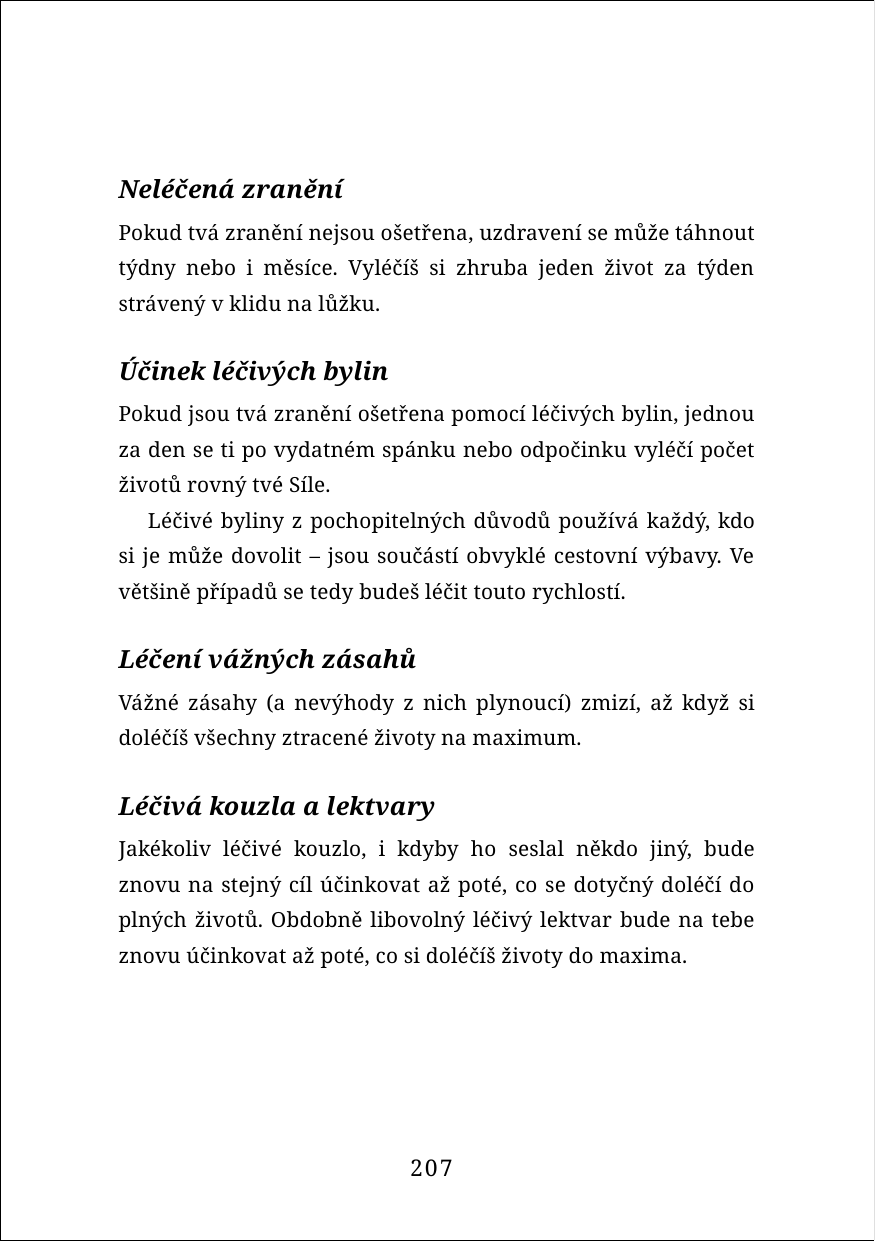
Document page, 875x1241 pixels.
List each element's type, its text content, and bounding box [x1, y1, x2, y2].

text Jakékoliv léčivé kouzlo, i kdyby ho seslal někdo jiný, bude znovu na stejný cíl účinkovat až poté, co se dotyčný doléčí do plných životů. Obdobně libovolný léčivý lektvar bude na tebe znovu účinkovat až poté, co si doléčíš životy do maxima. [118, 834, 756, 969]
text Pokud jsou tvá zranění ošetřena pomocí léčivých bylin, jednou za den se ti po vydatném spánku nebo odpočinku vyléčí počet životů rovný tvé Síle. Léčivé byliny z pochopitelných důvodů používá každý, kdo si je může dovolit – jsou součástí obvyklé cestovní výbavy. Ve většině případů se tedy budeš léčit touto rychlostí. [118, 399, 756, 606]
subtitle Léčivá kouzla a lektvary [118, 788, 756, 822]
subtitle Účinek léčivých bylin [118, 354, 756, 388]
text Vážné zásahy (a nevýhody z nich plynoucí) zmizí, až když si doléčíš všechny ztracené životy na maximum. [118, 688, 756, 752]
text Pokud tvá zranění nejsou ošetřena, uzdravení se může táhnout týdny nebo i měsíce. Vyléčíš si zhruba jeden život za týden strávený v klidu na lůžku. [118, 218, 756, 317]
subtitle Neléčená zranění [118, 172, 756, 206]
subtitle Léčení vážných zásahů [118, 642, 756, 676]
